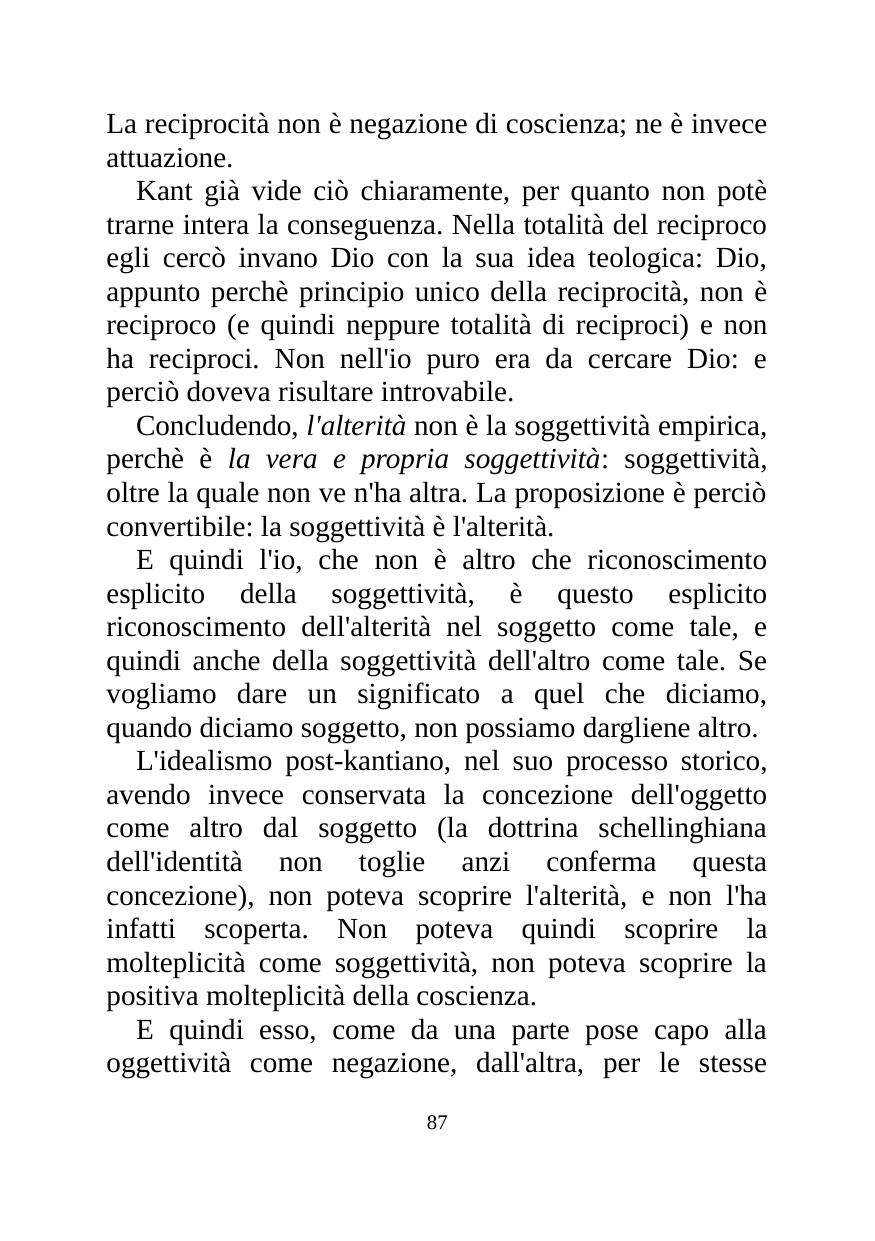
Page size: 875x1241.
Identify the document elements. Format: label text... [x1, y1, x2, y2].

text La reciprocità non è negazione di coscienza; ne è invece attuazione. [106, 106, 768, 173]
text L'idealismo post-kantiano, nel suo processo storico, avendo invece conservata la concezione dell'oggetto come altro dal soggetto (la dottrina schellinghiana dell'identità non toglie anzi conferma questa concezione), non poteva scoprire l'alterità, e non l'ha infatti scoperta. Non poteva quindi scoprire la molteplicità come soggettività, non poteva scoprire la positiva molteplicità della coscienza. [106, 743, 768, 1012]
text Concludendo, l'alterità non è la soggettività empirica, perchè è la vera e propria soggettività: soggettività, oltre la quale non ve n'ha altra. La proposizione è perciò convertibile: la soggettività è l'alterità. [106, 408, 768, 542]
text E quindi esso, come da una parte pose capo alla oggettività come negazione, dall'altra, per le stesse [106, 1012, 768, 1079]
text Kant già vide ciò chiaramente, per quanto non potè trarne intera la conseguenza. Nella totalità del reciproco egli cercò invano Dio con la sua idea teologica: Dio, appunto perchè principio unico della reciprocità, non è reciproco (e quindi neppure totalità di reciproci) e non ha reciproci. Non nell'io puro era da cercare Dio: e perciò doveva risultare introvabile. [106, 173, 768, 408]
text E quindi l'io, che non è altro che riconoscimento esplicito della soggettività, è questo esplicito riconoscimento dell'alterità nel soggetto come tale, e quindi anche della soggettività dell'altro come tale. Se vogliamo dare un significato a quel che diciamo, quando diciamo soggetto, non possiamo dargliene altro. [106, 542, 768, 743]
